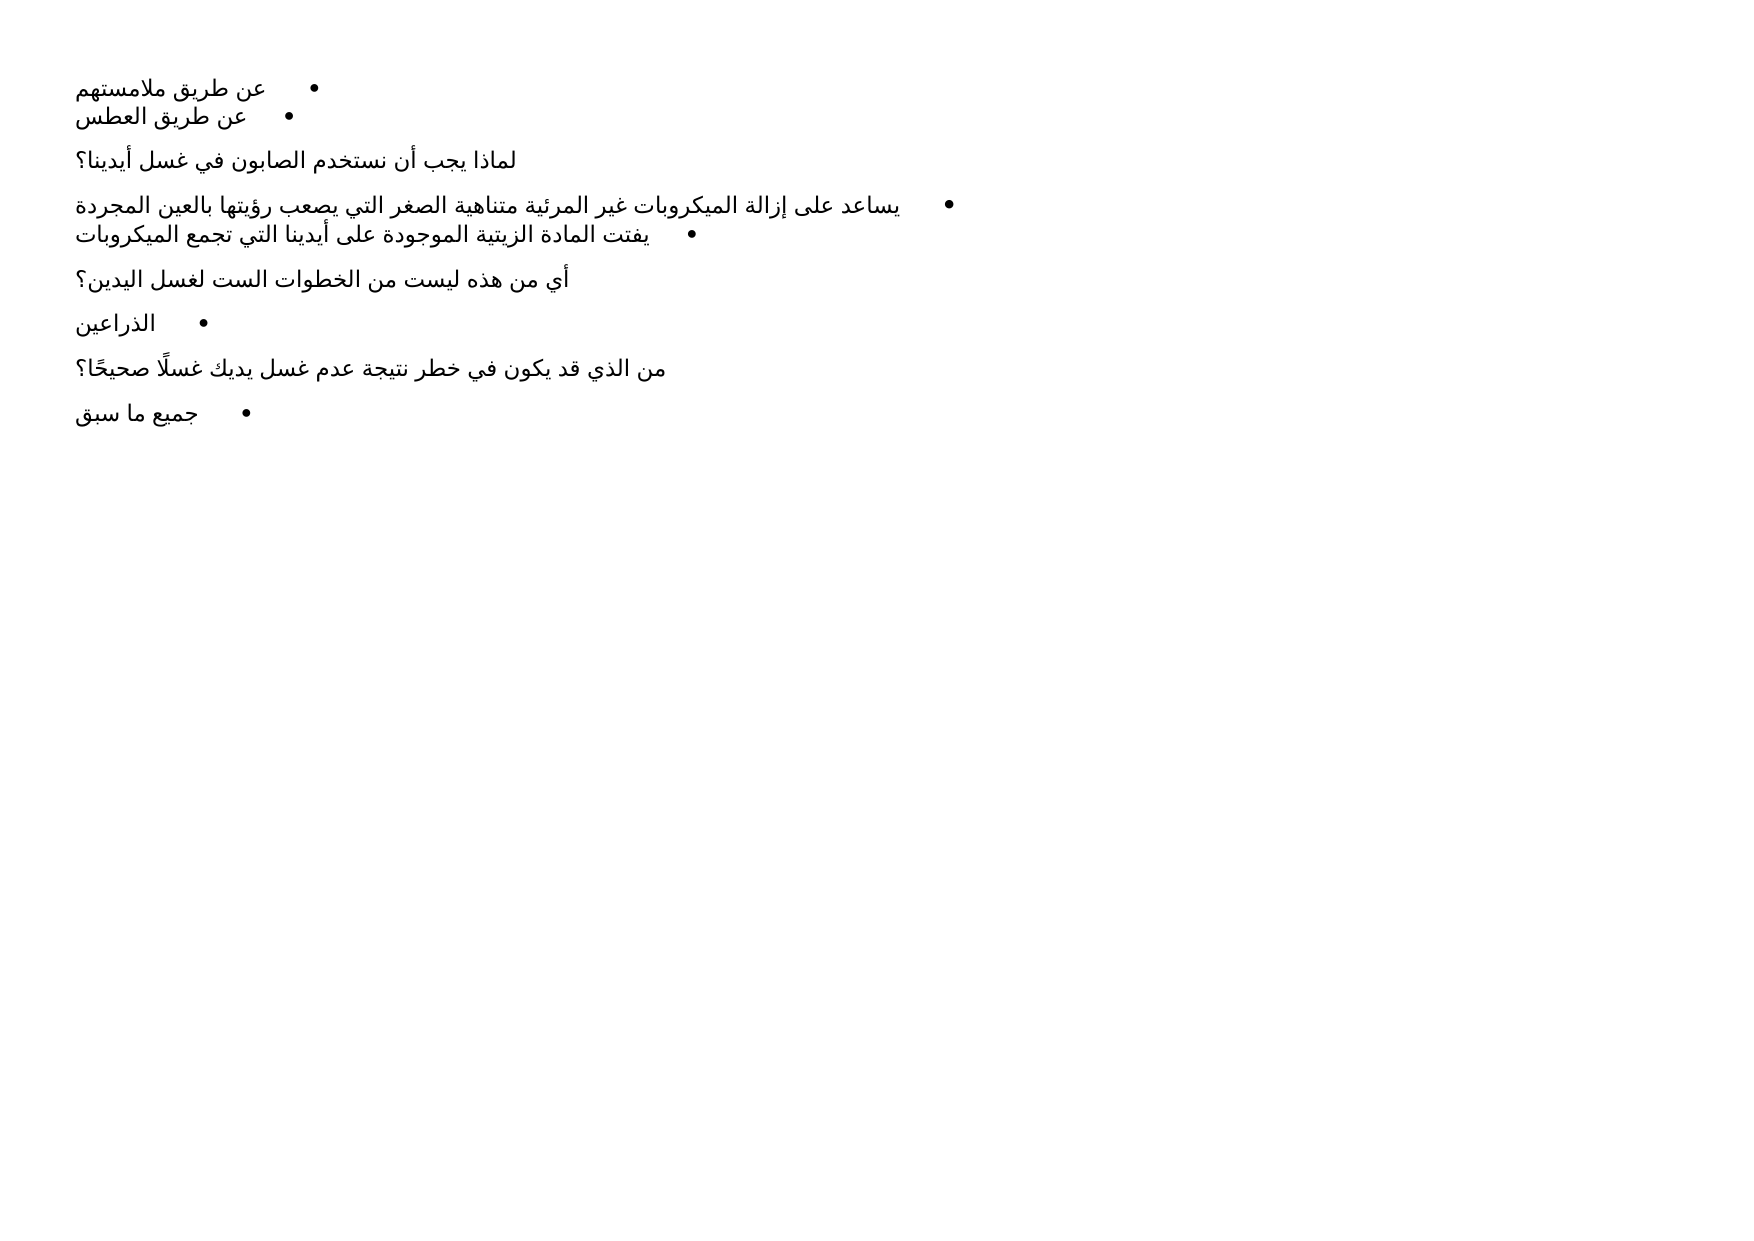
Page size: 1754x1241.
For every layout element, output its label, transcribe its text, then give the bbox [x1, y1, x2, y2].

text لماذا يجب أن نستخدم الصابون في غسل أيدينا؟ [75, 147, 1679, 174]
text أي من هذه ليست من الخطوات الست لغسل اليدين؟ [75, 266, 1679, 292]
text من الذي قد يكون في خطر نتيجة عدم غسل يديك غسلًا صحيحًا؟ [75, 355, 1679, 381]
list عن طريق العطس [75, 103, 1641, 129]
list الذراعين [75, 310, 1641, 337]
list جميع ما سبق [75, 400, 1641, 426]
list يفتت المادة الزيتية الموجودة على أيدينا التي تجمع الميكروبات [75, 221, 1641, 247]
list يساعد على إزالة الميكروبات غير المرئية متناهية الصغر التي يصعب رؤيتها بالعين المجردة [75, 192, 1641, 219]
list عن طريق ملامستهم [75, 75, 1641, 101]
